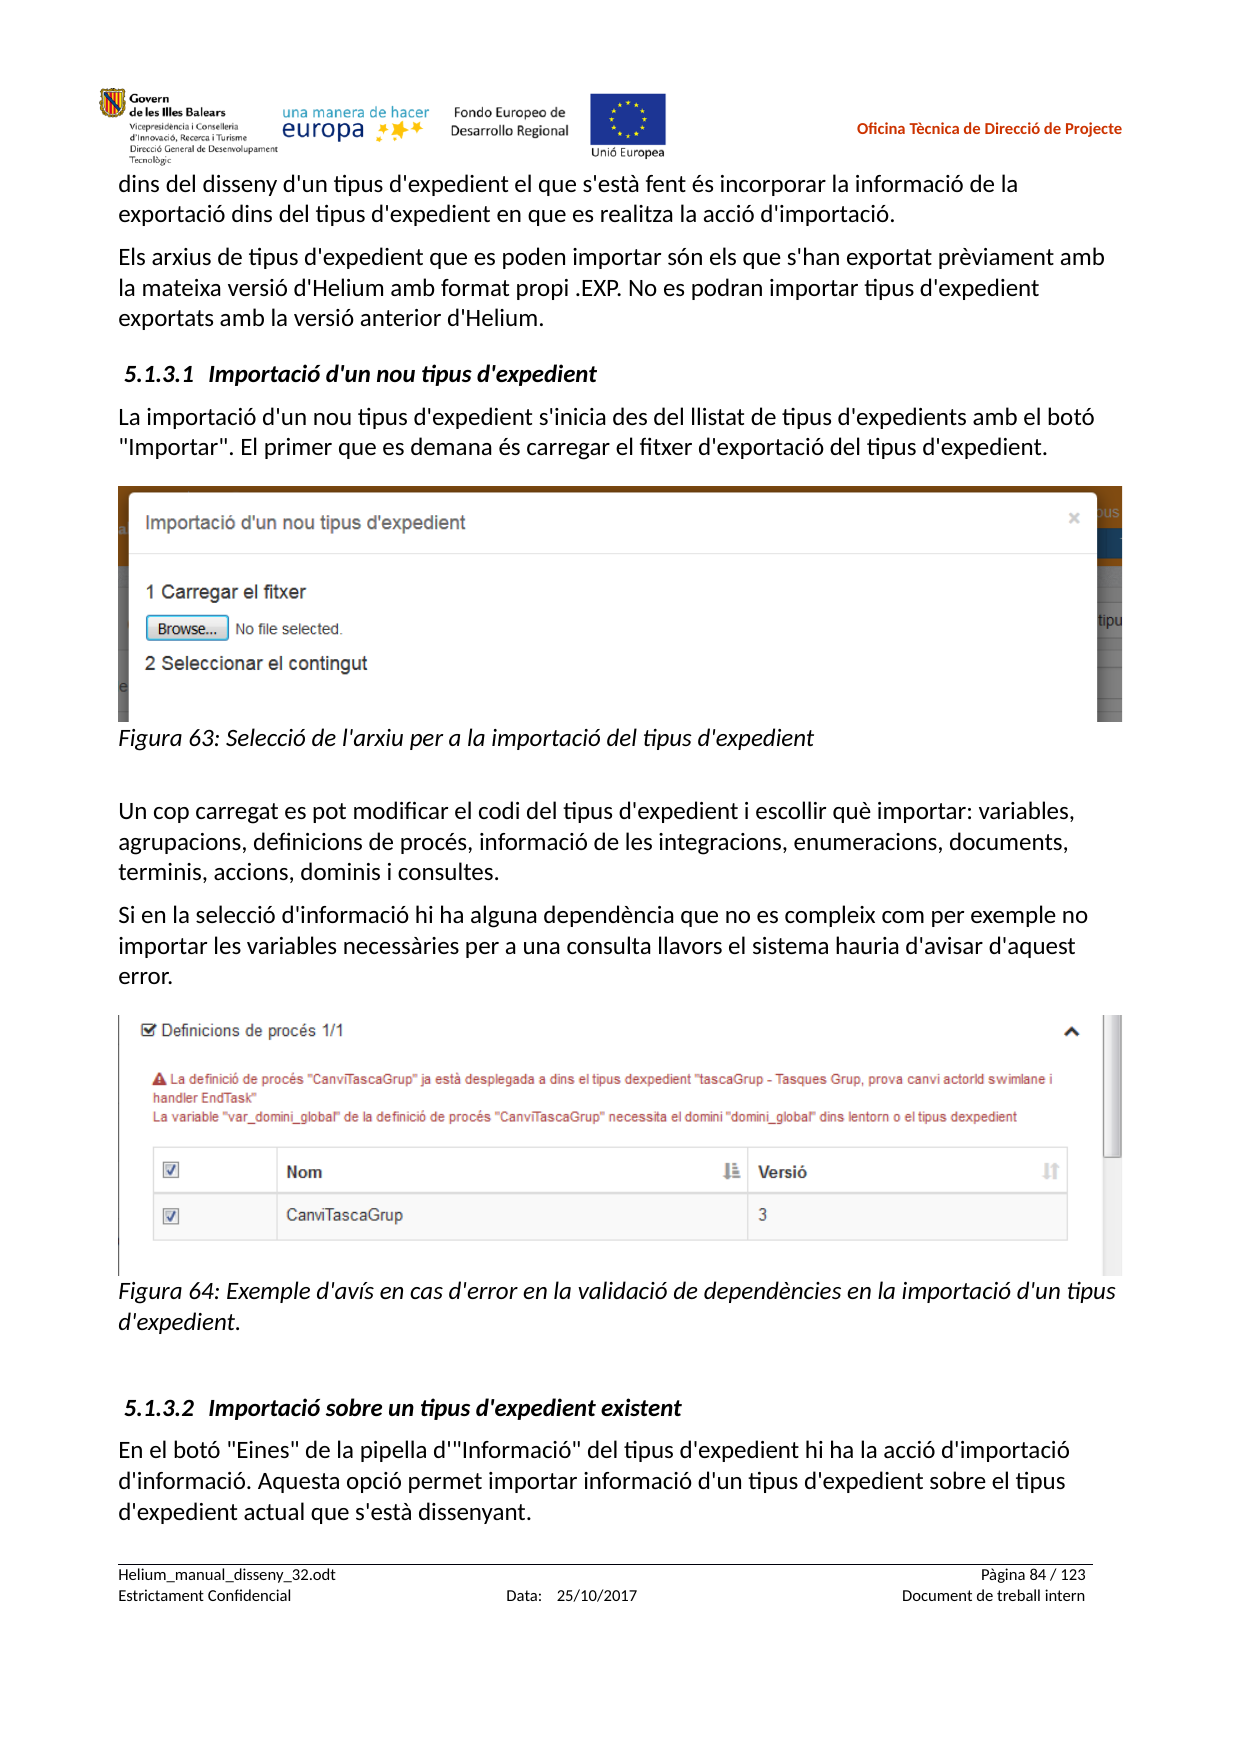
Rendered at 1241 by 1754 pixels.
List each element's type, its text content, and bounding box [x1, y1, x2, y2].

text En el botó "Eines" de la pipella d'"Informació" del tipus d'expedient hi ha la acció d'importació d'informació. Aquesta opció permet importar informació d'un tipus d'expedient sobre el tipus d'expedient actual que s'està dissenyant. [118, 1434, 1122, 1526]
text Figura 63: Selecció de l'arxiu per a la importació del tipus d'expedient [118, 722, 1122, 752]
picture [118, 486, 1123, 722]
text dins del disseny d'un tipus d'expedient el que s'està fent és incorporar la informació de la exportació dins del tipus d'expedient en que es realitza la acció d'importació. [118, 168, 1122, 229]
text La importació d'un nou tipus d'expedient s'inicia des del llistat de tipus d'expedients amb el botó "Importar". El primer que es demana és carregar el fitxer d'exportació del tipus d'expedient. [118, 401, 1122, 462]
text Figura 64: Exemple d'avís en cas d'error en la validació de dependències en la importació d'un tipus d'expedient. [118, 1276, 1122, 1336]
subtitle Importació sobre un tipus d'expedient existent [118, 1392, 1122, 1422]
picture [118, 1015, 1123, 1276]
subtitle Importació d'un nou tipus d'expedient [118, 358, 1122, 388]
text Els arxius de tipus d'expedient que es poden importar són els que s'han exportat prèviament amb la mateixa versió d'Helium amb format propi .EXP. No es podran importar tipus d'expedient exportats amb la versió anterior d'Helium. [118, 241, 1122, 333]
picture [99, 87, 668, 166]
text Un cop carregat es pot modificar el codi del tipus d'expedient i escollir què importar: variables, agrupacions, definicions de procés, informació de les integracions, enumeracions, documents, terminis, accions, dominis i consultes. [118, 795, 1122, 887]
text Si en la selecció d'informació hi ha alguna dependència que no es compleix com per exemple no importar les variables necessàries per a una consulta llavors el sistema hauria d'avisar d'aquest error. [118, 899, 1122, 991]
